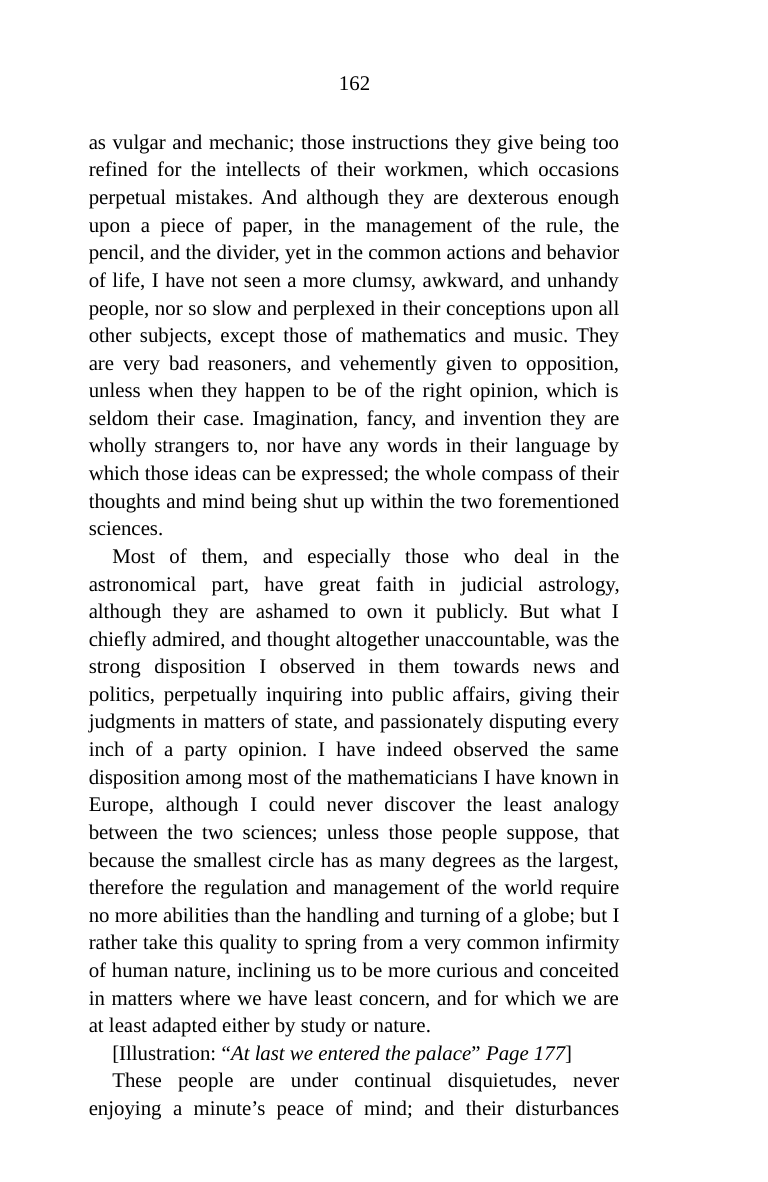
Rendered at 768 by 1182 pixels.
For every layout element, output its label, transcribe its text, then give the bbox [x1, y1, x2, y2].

text [Illustration: “At last we entered the palace” Page 177] [88, 1041, 620, 1065]
text Most of them, and especially those who deal in the astronomical part, have great faith in judicial astrology, although they are ashamed to own it publicly. But what I chiefly admired, and thought altogether unaccountable, was the strong disposition I observed in them towards news and politics, perpetually inquiring into public affairs, giving their judgments in matters of state, and passionately disputing every inch of a party opinion. I have indeed observed the same disposition among most of the mathematicians I have known in Europe, although I could never discover the least analogy between the two sciences; unless those people suppose, that because the smallest circle has as many degrees as the largest, therefore the regulation and management of the world require no more abilities than the handling and turning of a globe; but I rather take this quality to spring from a very common infirmity of human nature, inclining us to be more curious and conceited in matters where we have least concern, and for which we are at least adapted either by study or nature. [88, 544, 620, 1037]
text as vulgar and mechanic; those instructions they give being too refined for the intellects of their workmen, which occasions perpetual mistakes. And although they are dexterous enough upon a piece of paper, in the management of the rule, the pencil, and the divider, yet in the common actions and behavior of life, I have not seen a more clumsy, awkward, and unhandy people, nor so slow and perplexed in their conceptions upon all other subjects, except those of mathematics and music. They are very bad reasoners, and vehemently given to opposition, unless when they happen to be of the right opinion, which is seldom their case. Imagination, fancy, and invention they are wholly strangers to, nor have any words in their language by which those ideas can be expressed; the whole compass of their thoughts and mind being shut up within the two forementioned sciences. [88, 130, 620, 540]
text These people are under continual disquietudes, never enjoying a minute’s peace of mind; and their disturbances [88, 1068, 620, 1120]
